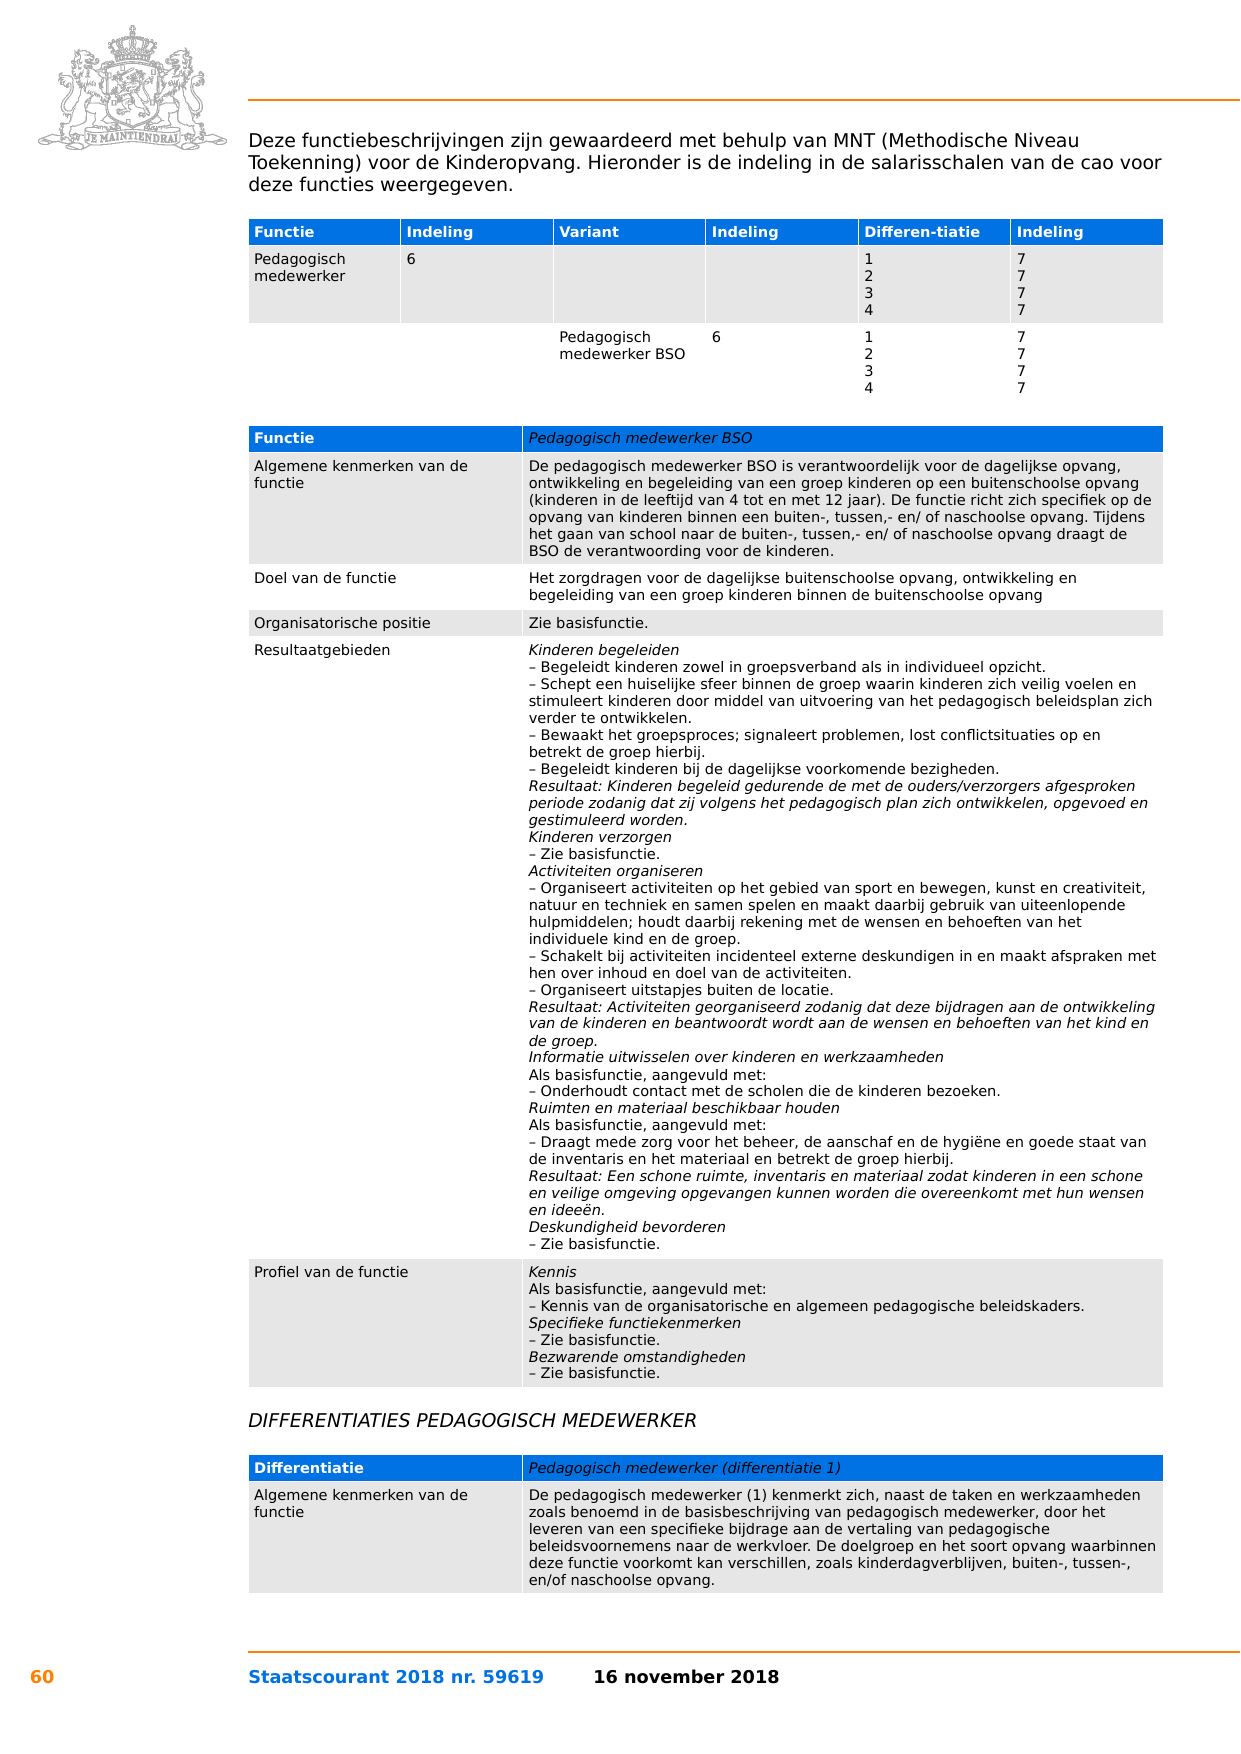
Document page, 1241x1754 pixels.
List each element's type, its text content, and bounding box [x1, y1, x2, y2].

table_cell Organisatorische positie [249, 610, 522, 636]
table_header Indeling [706, 219, 858, 245]
table_cell 1 2 3 4 [859, 325, 1010, 402]
table_cell 6 [706, 325, 858, 402]
table_cell De pedagogisch medewerker BSO is verantwoordelijk voor de dagelijkse opvang, ontwikkeling en begeleiding van een groep kinderen op een buitenschoolse opvang (kinderen in de leeftijd van 4 tot en met 12 jaar). De functie richt zich specifiek op de opvang van kinderen binnen een buiten-, tussen,- en/ of naschoolse opvang. Tijdens het gaan van school naar de buiten-, tussen,- en/ of naschoolse opvang draagt de BSO de verantwoording voor de kinderen. [523, 453, 1163, 564]
table_cell Algemene kenmerken van de functie [249, 1482, 522, 1593]
table_cell Resultaatgebieden [249, 637, 522, 1258]
table_cell Doel van de functie [249, 565, 522, 609]
table_cell [706, 246, 858, 323]
table_header Pedagogisch medewerker BSO [523, 426, 1163, 452]
table_header Differen-tiatie [859, 219, 1010, 245]
table_header Functie [249, 426, 522, 452]
text DIFFERENTIATIES PEDAGOGISCH MEDEWERKER [248, 1410, 1163, 1432]
table_cell Zie basisfunctie. [523, 610, 1163, 636]
table_header Variant [554, 219, 705, 245]
picture [38, 25, 227, 150]
table_cell Kennis Als basisfunctie, aangevuld met: – Kennis van de organisatorische en algemeen pedagogische beleidskaders. Specifieke functiekenmerken – Zie basisfunctie. Bezwarende omstandigheden – Zie basisfunctie. [523, 1259, 1163, 1387]
table_cell [249, 325, 400, 402]
table_cell Profiel van de functie [249, 1259, 522, 1387]
table_cell 7 7 7 7 [1011, 325, 1163, 402]
table_cell 7 7 7 7 [1011, 246, 1163, 323]
table_cell De pedagogisch medewerker (1) kenmerkt zich, naast de taken en werkzaamheden zoals benoemd in de basisbeschrijving van pedagogisch medewerker, door het leveren van een specifieke bijdrage aan de vertaling van pedagogische beleidsvoornemens naar de werkvloer. De doelgroep en het soort opvang waarbinnen deze functie voorkomt kan verschillen, zoals kinderdagverblijven, buiten-, tussen-, en/of naschoolse opvang. [523, 1482, 1163, 1593]
table_header Pedagogisch medewerker (differentiatie 1) [523, 1455, 1163, 1481]
text Deze functiebeschrijvingen zijn gewaardeerd met behulp van MNT (Methodische Niveau Toekenning) voor de Kinderopvang. Hieronder is de indeling in de salarisschalen van de cao voor deze functies weergegeven. [248, 130, 1163, 196]
table_cell Het zorgdragen voor de dagelijkse buitenschoolse opvang, ontwikkeling en begeleiding van een groep kinderen binnen de buitenschoolse opvang [523, 565, 1163, 609]
table_cell Algemene kenmerken van de functie [249, 453, 522, 564]
table_cell 6 [401, 246, 553, 323]
table_cell Kinderen begeleiden – Begeleidt kinderen zowel in groepsverband als in individueel opzicht. – Schept een huiselijke sfeer binnen de groep waarin kinderen zich veilig voelen en stimuleert kinderen door middel van uitvoering van het pedagogisch beleidsplan zich verder te ontwikkelen. – Bewaakt het groepsproces; signaleert problemen, lost conflictsituaties op en betrekt de groep hierbij. – Begeleidt kinderen bij de dagelijkse voorkomende bezigheden. Resultaat: Kinderen begeleid gedurende de met de ouders/verzorgers afgesproken periode zodanig dat zij volgens het pedagogisch plan zich ontwikkelen, opgevoed en gestimuleerd worden. Kinderen verzorgen – Zie basisfunctie. Activiteiten organiseren – Organiseert activiteiten op het gebied van sport en bewegen, kunst en creativiteit, natuur en techniek en samen spelen en maakt daarbij gebruik van uiteenlopende hulpmiddelen; houdt daarbij rekening met de wensen en behoeften van het individuele kind en de groep. – Schakelt bij activiteiten incidenteel externe deskundigen in en maakt afspraken met hen over inhoud en doel van de activiteiten. – Organiseert uitstapjes buiten de locatie. Resultaat: Activiteiten georganiseerd zodanig dat deze bijdragen aan de ontwikkeling van de kinderen en beantwoordt wordt aan de wensen en behoeften van het kind en de groep. Informatie uitwisselen over kinderen en werkzaamheden Als basisfunctie, aangevuld met: – Onderhoudt contact met de scholen die de kinderen bezoeken. Ruimten en materiaal beschikbaar houden Als basisfunctie, aangevuld met: – Draagt mede zorg voor het beheer, de aanschaf en de hygiëne en goede staat van de inventaris en het materiaal en betrekt de groep hierbij. Resultaat: Een schone ruimte, inventaris en materiaal zodat kinderen in een schone en veilige omgeving opgevangen kunnen worden die overeenkomt met hun wensen en ideeën. Deskundigheid bevorderen – Zie basisfunctie. [523, 637, 1163, 1258]
table_cell [401, 325, 553, 402]
table_header Indeling [401, 219, 553, 245]
table_header Functie [249, 219, 400, 245]
table_cell Pedagogisch medewerker [249, 246, 400, 323]
table_header Differentiatie [249, 1455, 522, 1481]
table_cell [554, 246, 705, 323]
table_cell 1 2 3 4 [859, 246, 1010, 323]
table_cell Pedagogisch medewerker BSO [554, 325, 705, 402]
table_header Indeling [1011, 219, 1163, 245]
